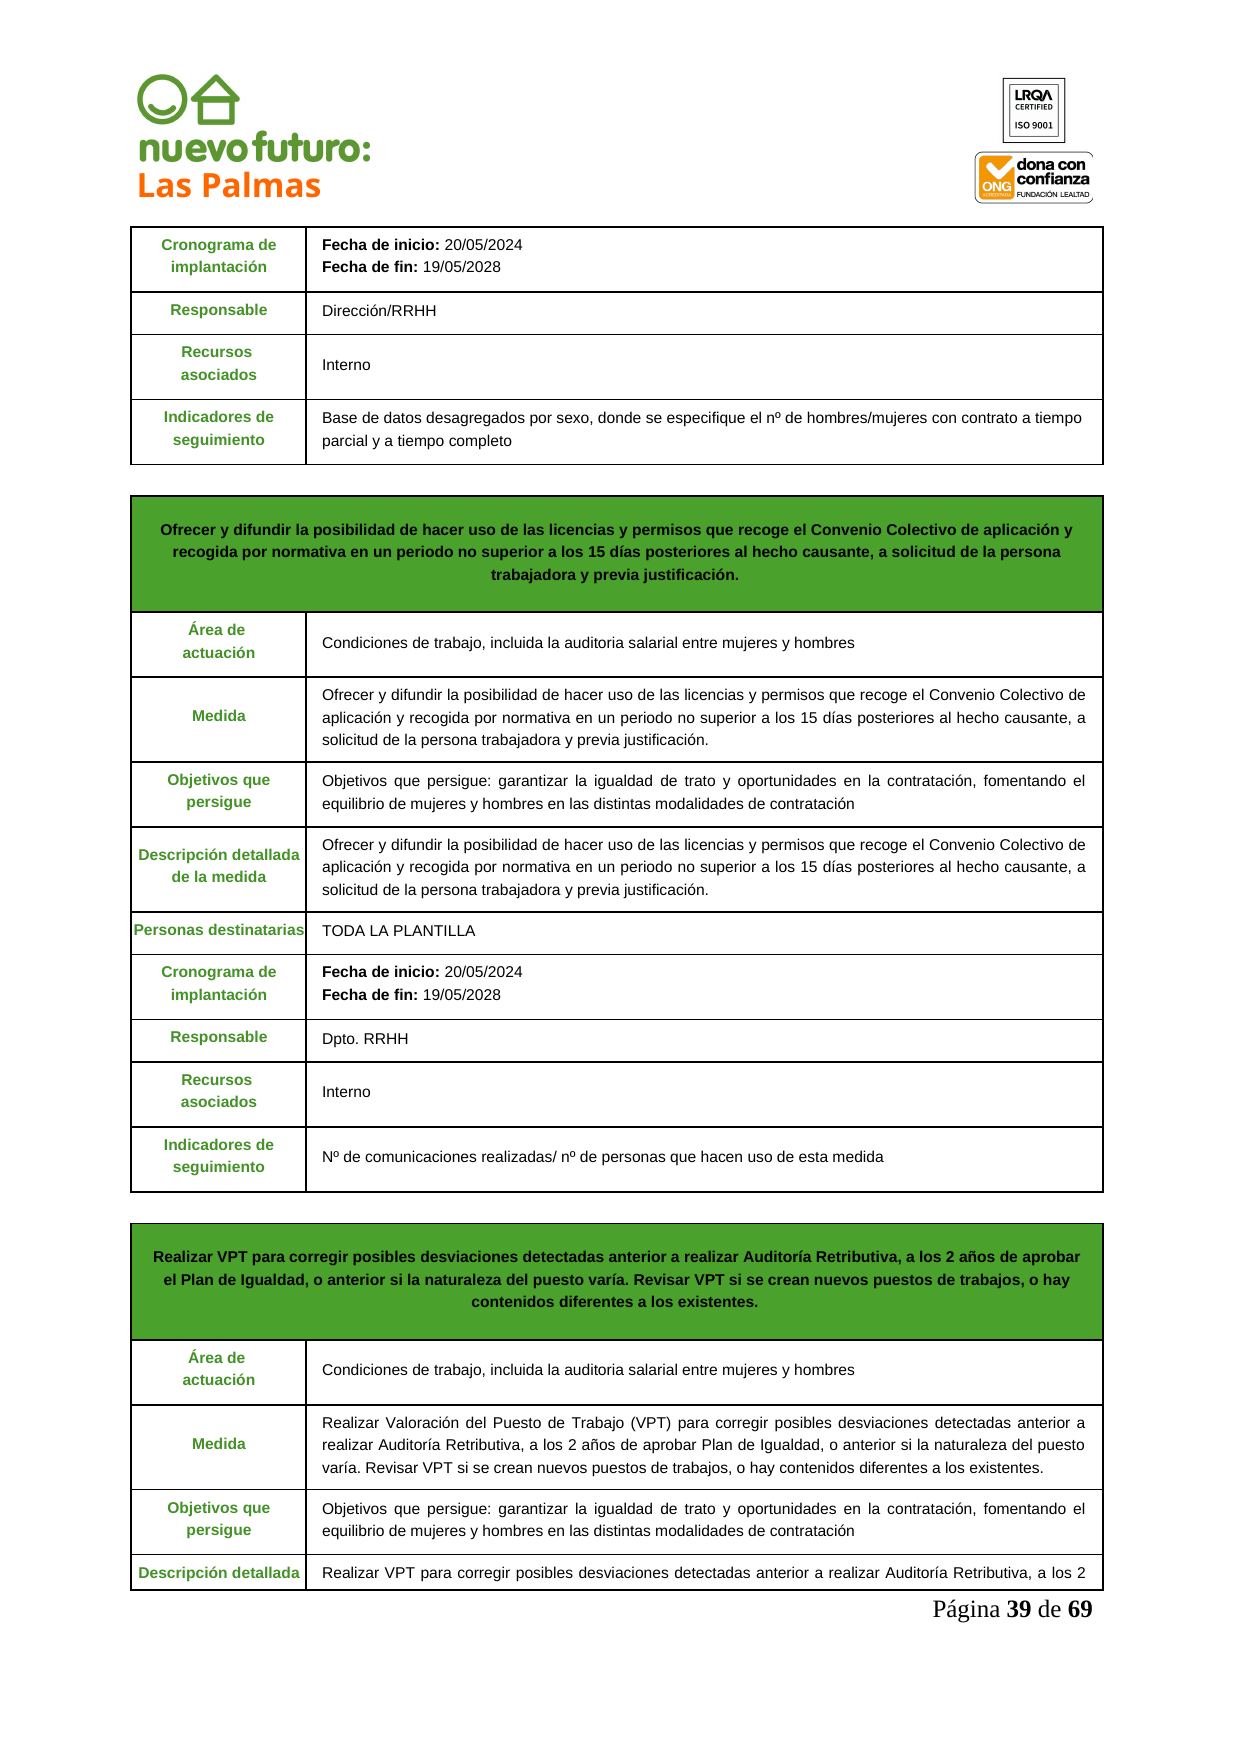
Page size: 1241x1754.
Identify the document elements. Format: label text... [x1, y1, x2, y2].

table_cell Descripción detallada de la medida [132, 828, 305, 911]
table_cell Cronograma de implantación [132, 228, 305, 291]
table_cell Objetivos que persigue: garantizar la igualdad de trato y oportunidades en la contratación, fomentando el equilibrio de mujeres y hombres en las distintas modalidades de contratación [307, 763, 1102, 826]
table_cell Fecha de inicio: 20/05/2024 Fecha de fin: 19/05/2028 [307, 955, 1102, 1018]
table_cell Indicadores de seguimiento [132, 1128, 305, 1191]
table_cell Medida [132, 1406, 305, 1489]
table_cell Dpto. RRHH [307, 1020, 1102, 1061]
table_cell Objetivos que persigue [132, 1490, 305, 1554]
table_cell Ofrecer y difundir la posibilidad de hacer uso de las licencias y permisos que recoge el Convenio Colectivo de aplicación y recogida por normativa en un periodo no superior a los 15 días posteriores al hecho causante, a solicitud de la persona trabajadora y previa justificación. [307, 828, 1102, 911]
table_cell Indicadores de seguimiento [132, 400, 305, 463]
table_cell Interno [307, 1063, 1102, 1126]
table_cell Recursos asociados [132, 335, 305, 398]
table_cell Objetivos que persigue: garantizar la igualdad de trato y oportunidades en la contratación, fomentando el equilibrio de mujeres y hombres en las distintas modalidades de contratación [307, 1490, 1102, 1554]
table_cell Recursos asociados [132, 1063, 305, 1126]
table_cell Área de actuación [132, 1341, 305, 1404]
table_cell Objetivos que persigue [132, 763, 305, 826]
table_cell TODA LA PLANTILLA [307, 913, 1102, 953]
table_cell Condiciones de trabajo, incluida la auditoria salarial entre mujeres y hombres [307, 613, 1102, 676]
table_cell Interno [307, 335, 1102, 398]
table_cell Descripción detallada [132, 1555, 305, 1589]
table_cell Área de actuación [132, 613, 305, 676]
table_cell Base de datos desagregados por sexo, donde se especifique el nº de hombres/mujeres con contrato a tiempo parcial y a tiempo completo [307, 400, 1102, 463]
table_header Realizar VPT para corregir posibles desviaciones detectadas anterior a realizar Auditoría Retributiva, a los 2 años de aprobar el Plan de Igualdad, o anterior si la naturaleza del puesto varía. Revisar VPT si se crean nuevos puestos de trabajos, o hay contenidos diferentes a los existentes. [132, 1224, 1102, 1339]
table_cell Responsable [132, 1020, 305, 1061]
table_cell Cronograma de implantación [132, 955, 305, 1018]
table_cell Realizar VPT para corregir posibles desviaciones detectadas anterior a realizar Auditoría Retributiva, a los 2 [307, 1555, 1102, 1589]
table_cell Ofrecer y difundir la posibilidad de hacer uso de las licencias y permisos que recoge el Convenio Colectivo de aplicación y recogida por normativa en un periodo no superior a los 15 días posteriores al hecho causante, a solicitud de la persona trabajadora y previa justificación. [307, 678, 1102, 761]
table_header Ofrecer y difundir la posibilidad de hacer uso de las licencias y permisos que recoge el Convenio Colectivo de aplicación y recogida por normativa en un periodo no superior a los 15 días posteriores al hecho causante, a solicitud de la persona trabajadora y previa justificación. [132, 497, 1102, 611]
table_cell Fecha de inicio: 20/05/2024 Fecha de fin: 19/05/2028 [307, 228, 1102, 291]
table_cell Responsable [132, 293, 305, 333]
table_cell Realizar Valoración del Puesto de Trabajo (VPT) para corregir posibles desviaciones detectadas anterior a realizar Auditoría Retributiva, a los 2 años de aprobar Plan de Igualdad, o anterior si la naturaleza del puesto varía. Revisar VPT si se crean nuevos puestos de trabajos, o hay contenidos diferentes a los existentes. [307, 1406, 1102, 1489]
table_cell Nº de comunicaciones realizadas/ nº de personas que hacen uso de esta medida [307, 1128, 1102, 1191]
table_cell Dirección/RRHH [307, 293, 1102, 333]
table_cell Medida [132, 678, 305, 761]
table_cell Condiciones de trabajo, incluida la auditoria salarial entre mujeres y hombres [307, 1341, 1102, 1404]
table_cell Personas destinatarias [132, 913, 305, 953]
